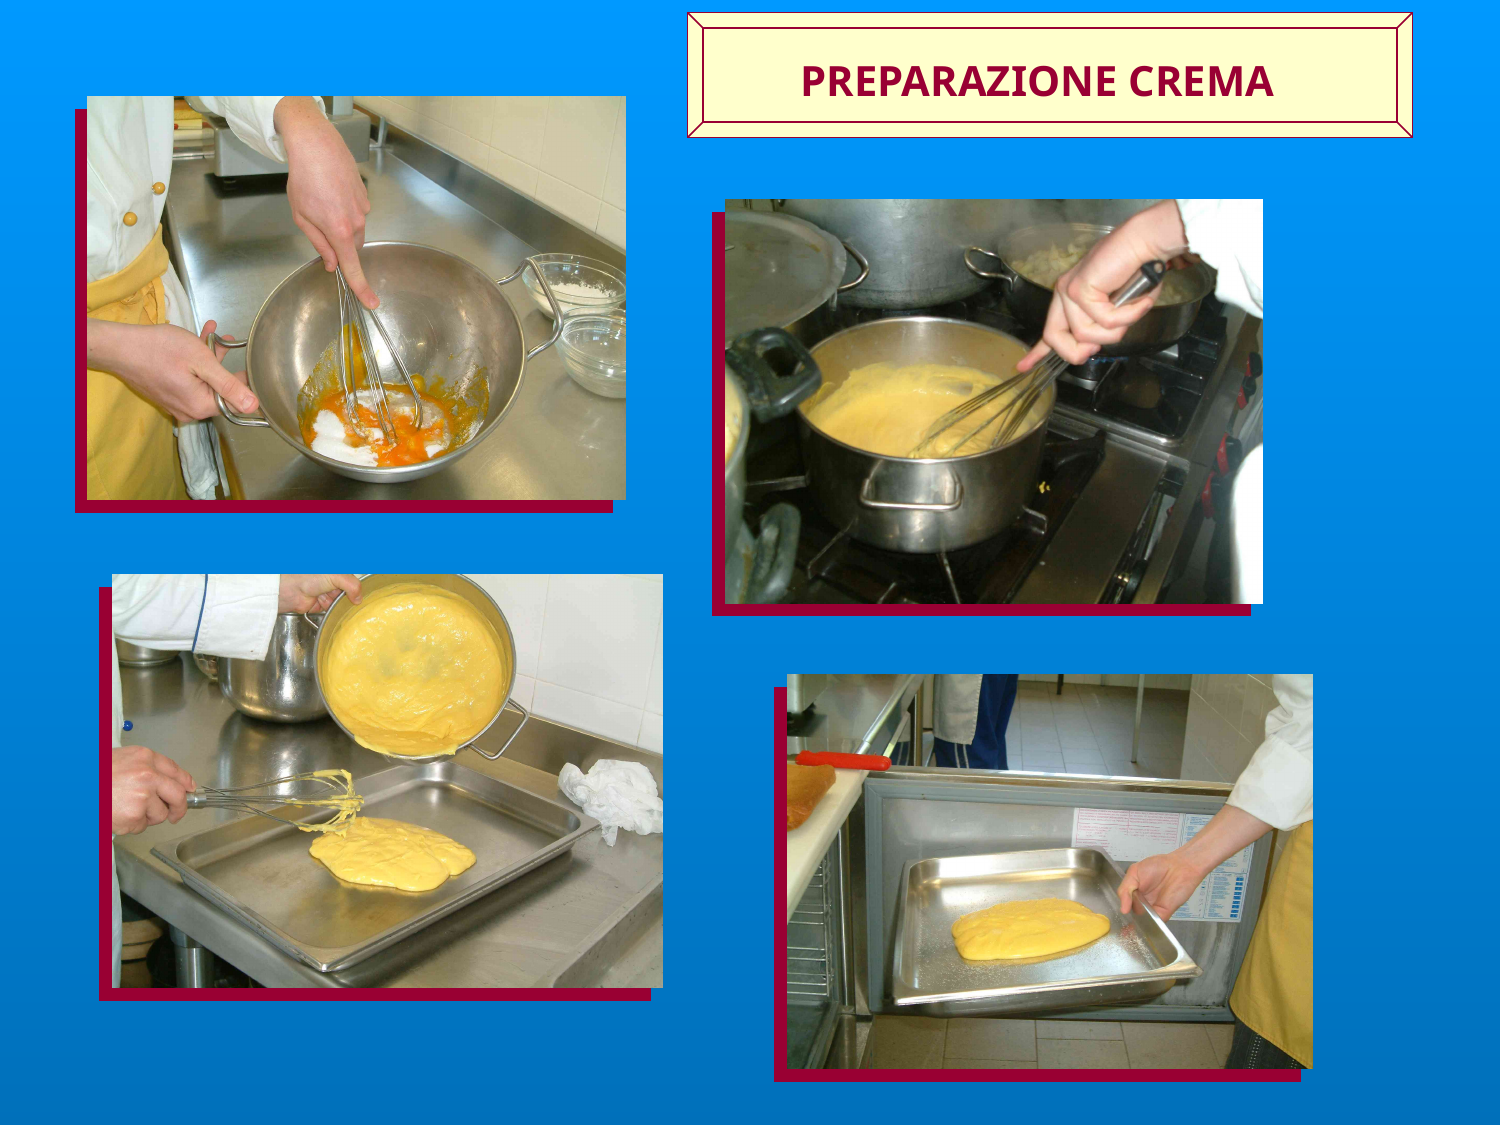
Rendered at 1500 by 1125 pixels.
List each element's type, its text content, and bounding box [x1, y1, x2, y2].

text_box PREPARAZIONE CREMA [650, 47, 1426, 113]
picture [87, 96, 626, 500]
text_box [687, 12, 1413, 47]
picture [787, 675, 1313, 1069]
picture [112, 575, 663, 988]
picture [725, 200, 1263, 604]
text_box [687, 113, 1413, 138]
